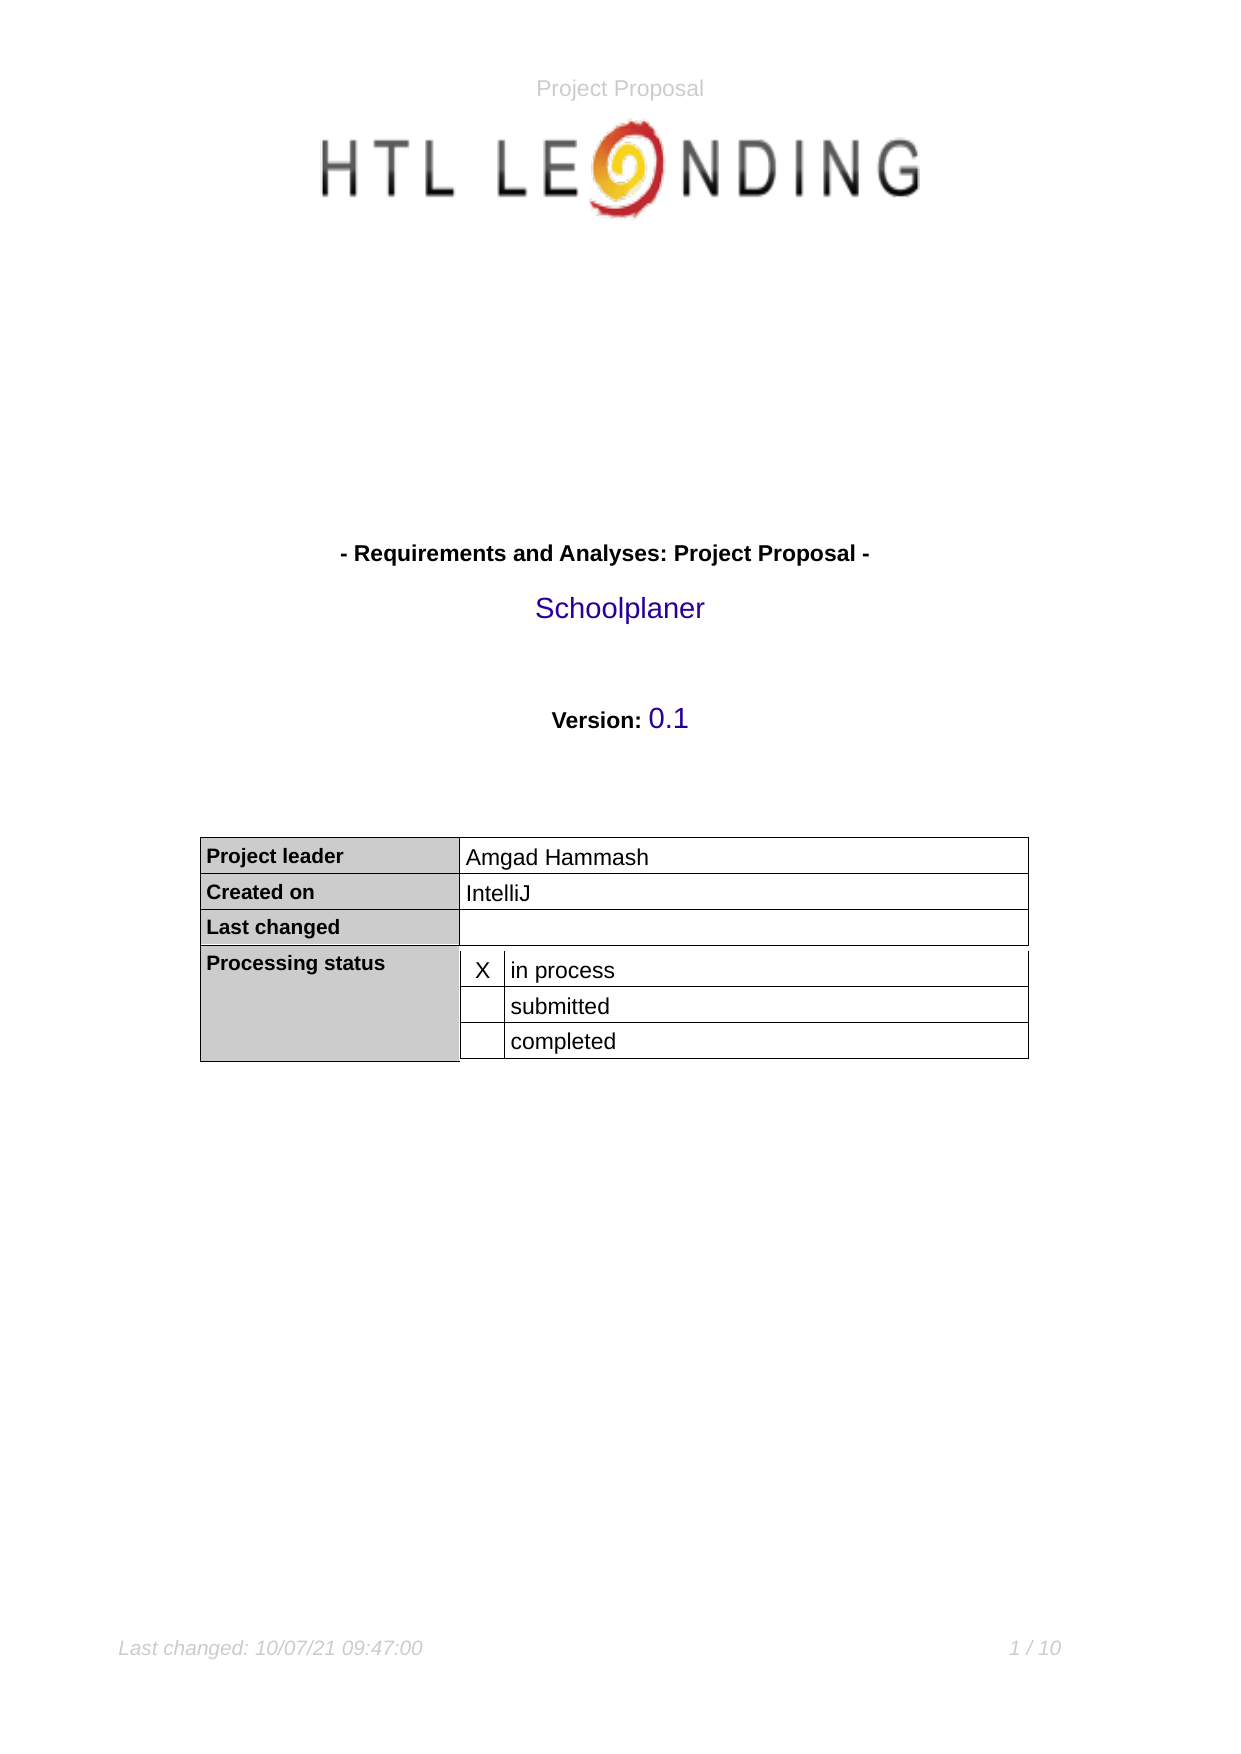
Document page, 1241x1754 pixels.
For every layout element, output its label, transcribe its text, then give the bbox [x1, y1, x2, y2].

table_cell IntelliJ [460, 874, 1028, 909]
table_cell Processing status [201, 946, 459, 1061]
text - Requirements and Analyses: Project Proposal - [340, 540, 1122, 566]
table_header in process [505, 951, 1028, 986]
table_cell submitted [505, 987, 1028, 1022]
table_cell [461, 1023, 504, 1058]
table_cell [460, 910, 1028, 944]
table_cell completed [505, 1023, 1028, 1058]
text Version: 0.1 [118, 701, 1122, 734]
table_cell [460, 946, 1028, 951]
table_header Project leader [201, 838, 459, 873]
table_header X [461, 951, 504, 986]
table_cell Last changed [201, 910, 459, 944]
table_cell Created on [201, 874, 459, 909]
table_header Amgad Hammash [460, 838, 1028, 873]
text Schoolplaner [118, 591, 1122, 625]
table_cell [461, 987, 504, 1022]
